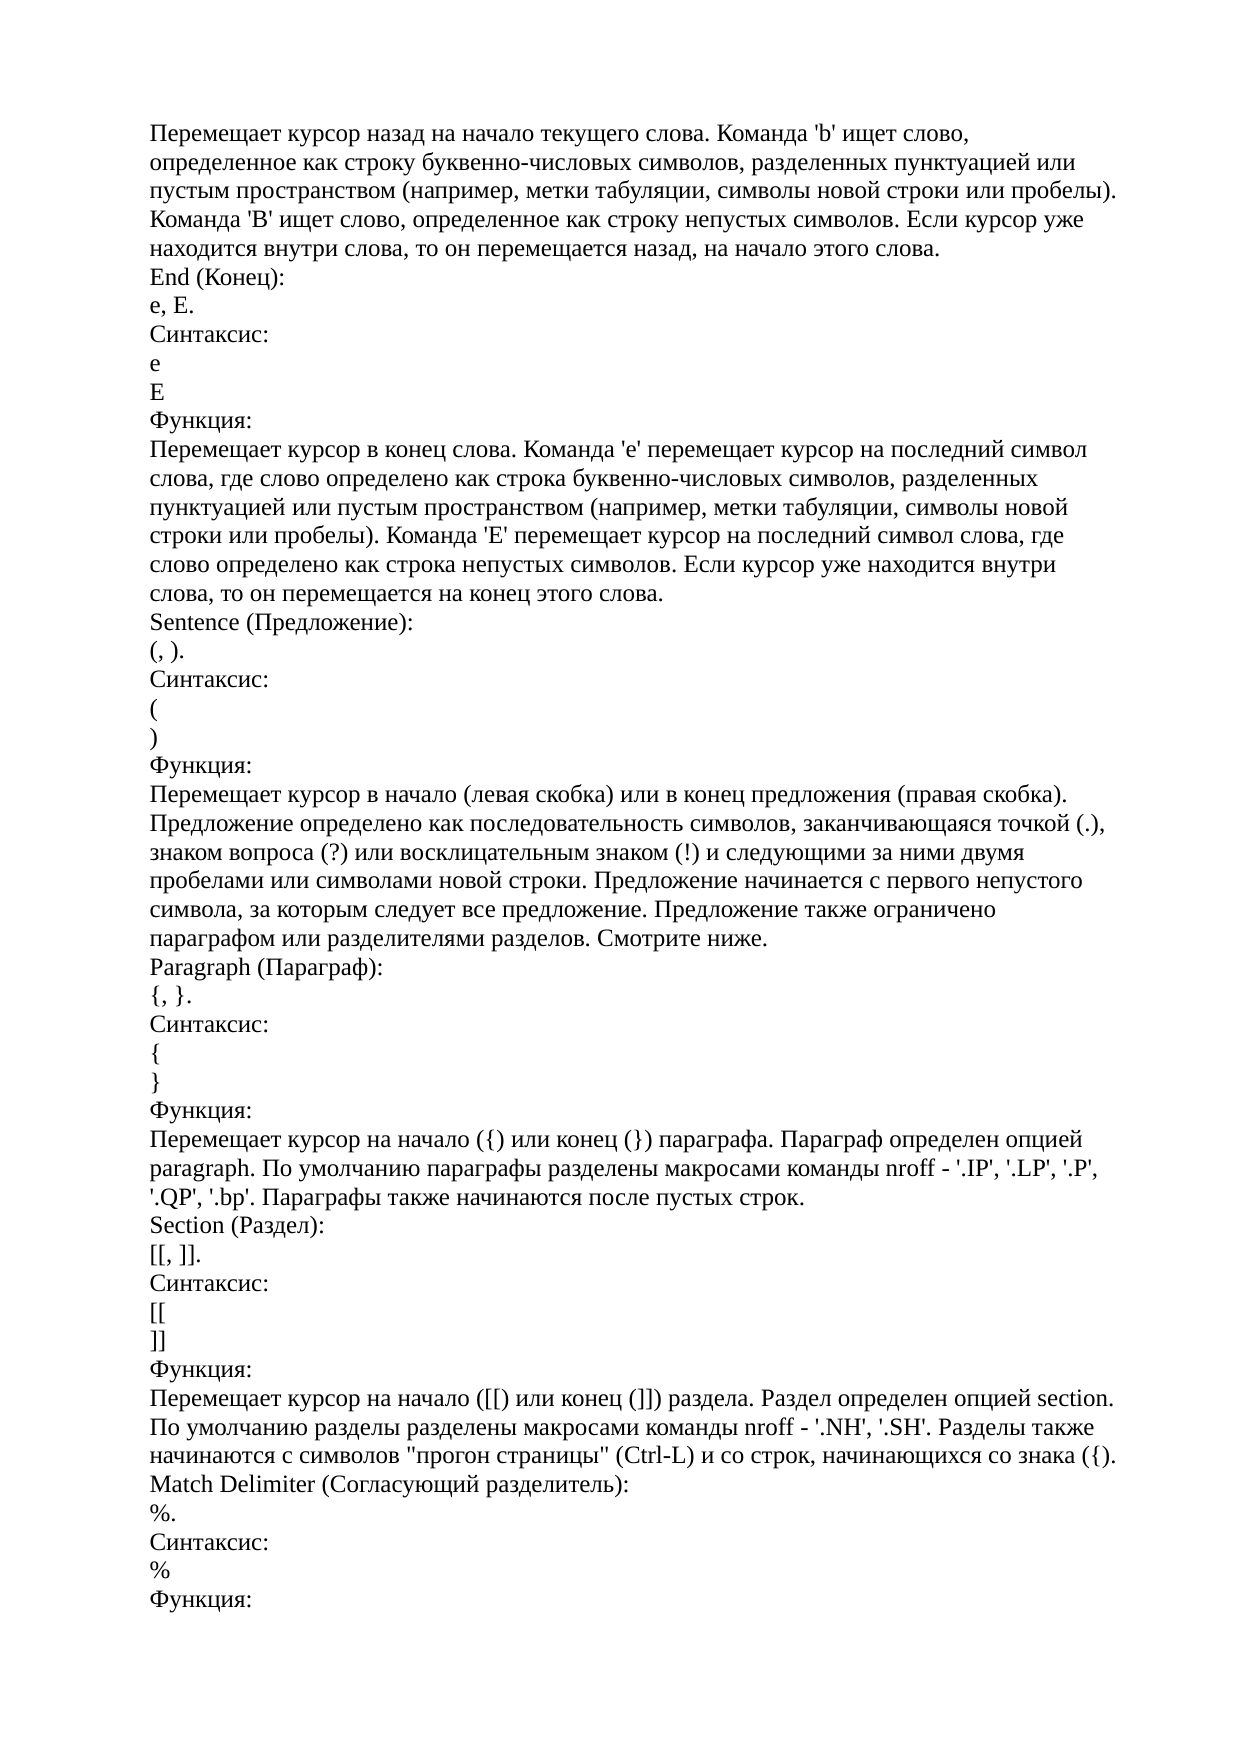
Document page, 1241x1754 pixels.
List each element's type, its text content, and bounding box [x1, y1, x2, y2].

subtitle Функция: [149, 1584, 1122, 1613]
list %. [149, 1498, 1122, 1527]
list % [149, 1556, 1122, 1584]
list [[ ]] [149, 1297, 1122, 1354]
list {, }. [149, 981, 1122, 1009]
subtitle Функция: [149, 751, 1122, 779]
subtitle Синтаксис: [149, 1527, 1122, 1556]
subtitle Синтаксис: [149, 319, 1122, 348]
subtitle Синтаксис: [149, 1009, 1122, 1038]
list e, E. [149, 291, 1122, 319]
subtitle Функция: [149, 1354, 1122, 1383]
subtitle Функция: [149, 406, 1122, 434]
subtitle Match Delimiter (Согласующий разделитель): [149, 1469, 1122, 1498]
subtitle Section (Раздел): [149, 1211, 1122, 1239]
list e E [149, 348, 1122, 406]
subtitle Синтаксис: [149, 1268, 1122, 1297]
subtitle Paragraph (Параграф): [149, 952, 1122, 981]
list [[, ]]. [149, 1239, 1122, 1268]
list Перемещает курсор в конец слова. Команда 'e' перемещает курсор на последний символ слова, где слово определено как строка буквенно-числовых символов, разделенных пунктуацией или пустым пространством (например, метки табуляции, символы новой строки или пробелы). Команда 'E' перемещает курсор на последний символ слова, где слово определено как строка непустых символов. Если курсор уже находится внутри слова, то он перемещается на конец этого слова. [149, 434, 1122, 607]
list Перемещает курсор в начало (левая скобка) или в конец предложения (правая скобка). Предложение определено как последовательность символов, заканчивающаяся точкой (.), знаком вопроса (?) или восклицательным знаком (!) и следующими за ними двумя пробелами или символами новой строки. Предложение начинается с первого непустого символа, за которым следует все предложение. Предложение также ограничено параграфом или разделителями разделов. Смотрите ниже. [149, 779, 1122, 952]
list Перемещает курсор на начало ({) или конец (}) параграфа. Параграф определен опцией paragraph. По умолчанию параграфы разделены макросами команды nroff - '.IP', '.LP', '.P', '.QP', '.bp'. Параграфы также начинаются после пустых строк. [149, 1124, 1122, 1211]
subtitle Функция: [149, 1096, 1122, 1124]
subtitle Sentence (Предложение): [149, 607, 1122, 636]
list (, ). [149, 636, 1122, 664]
list Перемещает курсор назад на начало текущего слова. Команда 'b' ищет слово, определенное как строку буквенно-числовых символов, разделенных пунктуацией или пустым пространством (например, метки табуляции, символы новой строки или пробелы). Команда 'B' ищет слово, определенное как строку непустых символов. Если курсор уже находится внутри слова, то он перемещается назад, на начало этого слова. [149, 118, 1122, 262]
subtitle End (Конец): [149, 262, 1122, 291]
list { } [149, 1038, 1122, 1096]
list Перемещает курсор на начало ([[) или конец (]]) раздела. Раздел определен опцией section. По умолчанию разделы разделены макросами команды nroff - '.NH', '.SH'. Разделы также начинаются с символов "прогон страницы" (Ctrl-L) и со строк, начинающихся со знака ({). [149, 1383, 1122, 1469]
subtitle Синтаксис: [149, 664, 1122, 693]
list ( ) [149, 693, 1122, 751]
